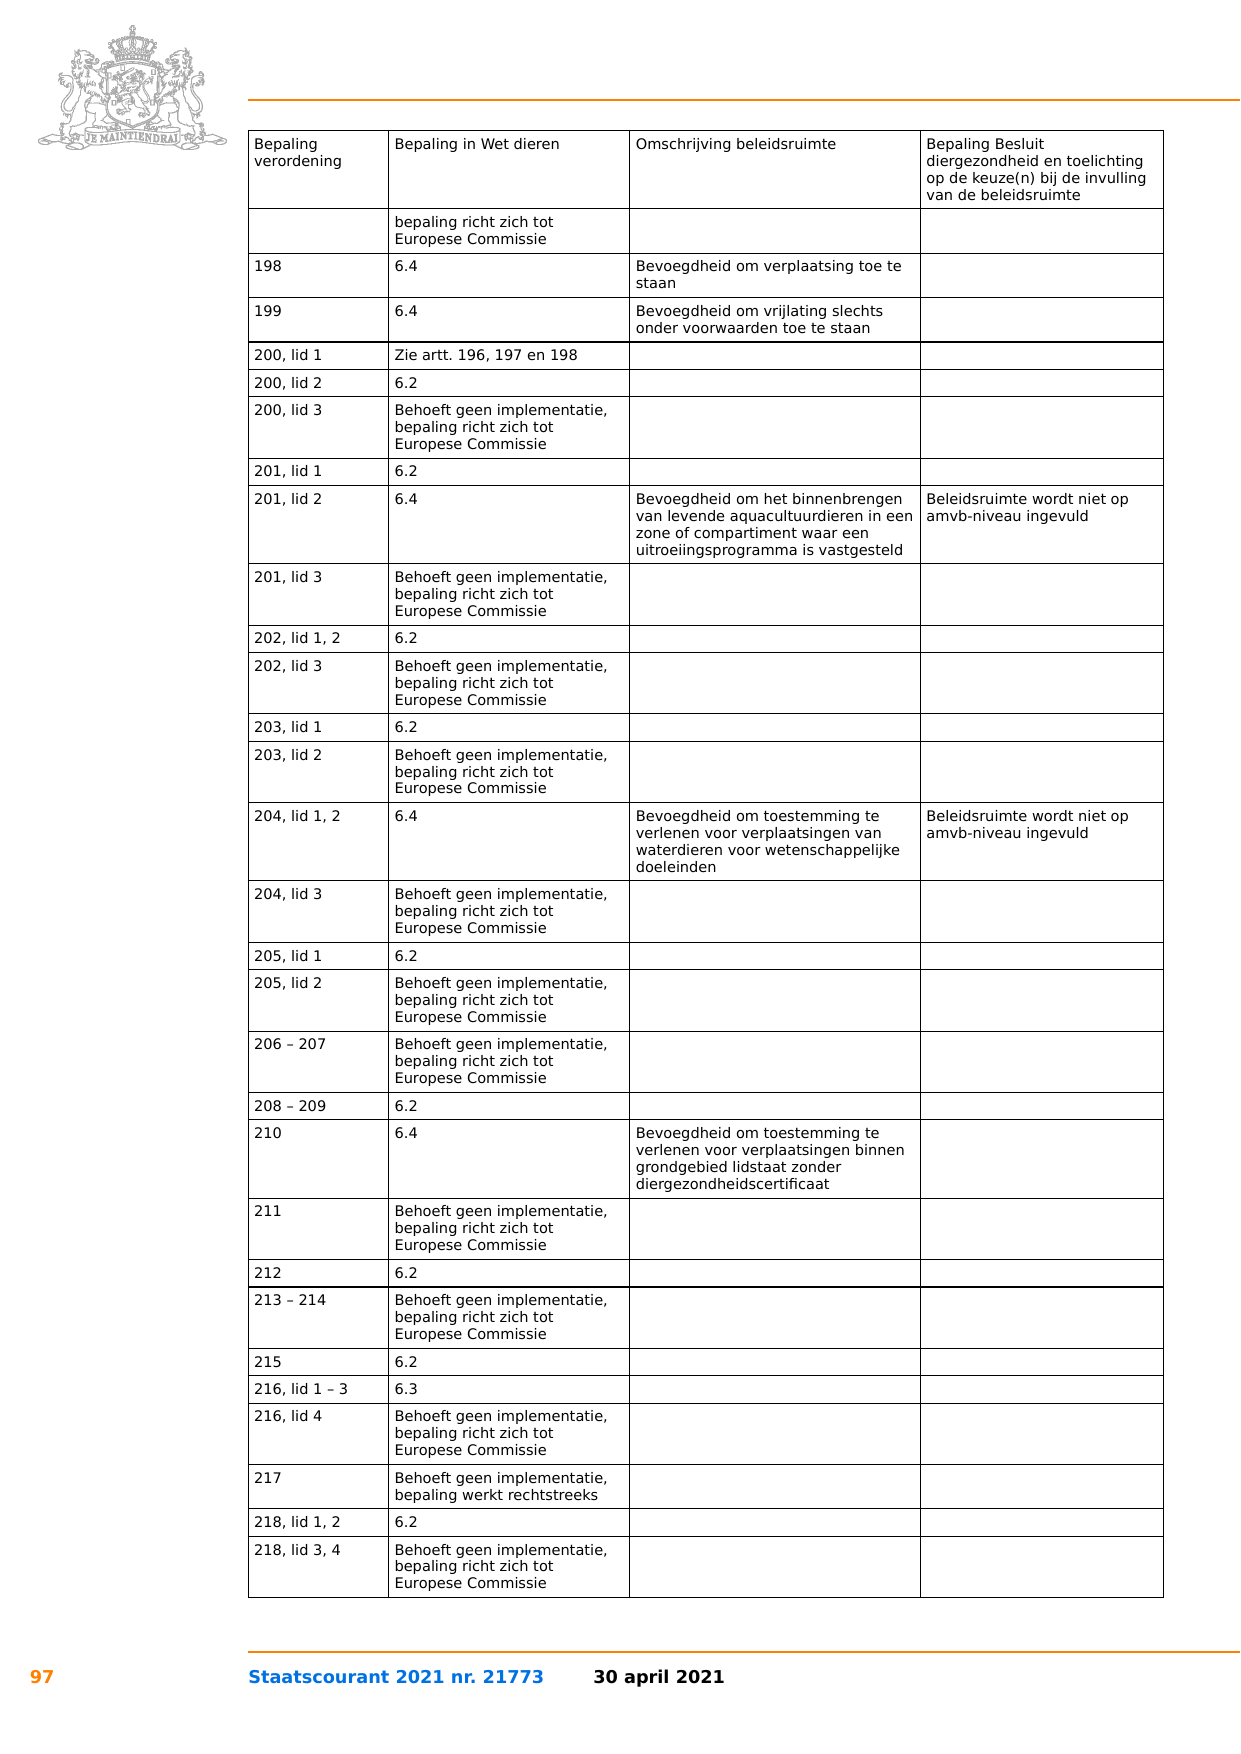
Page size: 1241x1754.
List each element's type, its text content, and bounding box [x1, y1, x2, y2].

table_header Omschrijving beleidsruimte [630, 131, 920, 208]
table_cell [921, 653, 1163, 713]
table_cell [630, 742, 920, 802]
table_cell [630, 209, 920, 253]
table_cell 201, lid 2 [249, 486, 388, 563]
table_cell [630, 626, 920, 652]
table_cell [630, 1465, 920, 1508]
table_cell [630, 1199, 920, 1259]
table_cell 6.2 [389, 626, 629, 652]
table_cell 6.2 [389, 1093, 629, 1119]
table_cell [630, 397, 920, 457]
table_cell 6.2 [389, 943, 629, 969]
table_cell 216, lid 1 – 3 [249, 1376, 388, 1402]
table_cell [921, 1032, 1163, 1092]
table_cell [630, 1260, 920, 1286]
table_cell [630, 1537, 920, 1597]
table_cell Bevoegdheid om het binnenbrengen van levende aquacultuurdieren in een zone of compartiment waar een uitroeiingsprogramma is vastgesteld [630, 486, 920, 563]
table_cell [630, 1093, 920, 1119]
table_cell Behoeft geen implementatie, bepaling richt zich tot Europese Commissie [389, 564, 629, 624]
table_cell [921, 209, 1163, 253]
table_cell [630, 1032, 920, 1092]
table_cell 6.2 [389, 459, 629, 485]
table_cell 215 [249, 1349, 388, 1375]
table_cell Behoeft geen implementatie, bepaling richt zich tot Europese Commissie [389, 742, 629, 802]
table_cell [630, 1288, 920, 1348]
table_cell [921, 714, 1163, 741]
table_cell 6.2 [389, 1260, 629, 1286]
table_cell [630, 564, 920, 624]
table_cell 216, lid 4 [249, 1404, 388, 1464]
table_cell [630, 943, 920, 969]
table_cell 6.4 [389, 298, 629, 341]
table_cell 6.3 [389, 1376, 629, 1402]
table_cell [921, 370, 1163, 396]
table_cell [921, 459, 1163, 485]
table_cell Behoeft geen implementatie, bepaling richt zich tot Europese Commissie [389, 1537, 629, 1597]
table_cell 201, lid 3 [249, 564, 388, 624]
table_cell 200, lid 2 [249, 370, 388, 396]
table_cell [921, 970, 1163, 1031]
table_cell 6.4 [389, 803, 629, 880]
table_cell 205, lid 1 [249, 943, 388, 969]
table_cell 213 – 214 [249, 1288, 388, 1348]
table_cell Behoeft geen implementatie, bepaling richt zich tot Europese Commissie [389, 1199, 629, 1259]
table_cell 212 [249, 1260, 388, 1286]
table_cell 218, lid 3, 4 [249, 1537, 388, 1597]
table_cell Beleidsruimte wordt niet op amvb-niveau ingevuld [921, 486, 1163, 563]
table_cell Behoeft geen implementatie, bepaling richt zich tot Europese Commissie [389, 1032, 629, 1092]
table_cell [921, 343, 1163, 369]
table_cell [630, 970, 920, 1031]
table_cell [630, 1404, 920, 1464]
table_cell 6.2 [389, 1509, 629, 1536]
table_cell Bevoegdheid om toestemming te verlenen voor verplaatsingen van waterdieren voor wetenschappelijke doeleinden [630, 803, 920, 880]
table_header Bepaling in Wet dieren [389, 131, 629, 208]
table_cell [921, 1404, 1163, 1464]
table_cell 199 [249, 298, 388, 341]
table_cell [630, 653, 920, 713]
table_cell [921, 626, 1163, 652]
table_cell 211 [249, 1199, 388, 1259]
table_cell [630, 343, 920, 369]
table_cell [921, 943, 1163, 969]
table_cell [921, 1288, 1163, 1348]
table_cell 201, lid 1 [249, 459, 388, 485]
table_header Bepaling verordening [249, 131, 388, 208]
table_cell [921, 1260, 1163, 1286]
table_cell 205, lid 2 [249, 970, 388, 1031]
table_cell Behoeft geen implementatie, bepaling richt zich tot Europese Commissie [389, 1404, 629, 1464]
table_cell [921, 1093, 1163, 1119]
table_cell 200, lid 1 [249, 343, 388, 369]
table_cell 200, lid 3 [249, 397, 388, 457]
table_cell 6.2 [389, 714, 629, 741]
table_cell [630, 1349, 920, 1375]
table_cell Behoeft geen implementatie, bepaling werkt rechtstreeks [389, 1465, 629, 1508]
table_cell Behoeft geen implementatie, bepaling richt zich tot Europese Commissie [389, 653, 629, 713]
table_cell Bevoegdheid om toestemming te verlenen voor verplaatsingen binnen grondgebied lidstaat zonder diergezondheidscertificaat [630, 1120, 920, 1198]
table_cell [921, 1537, 1163, 1597]
table_cell [921, 1199, 1163, 1259]
table_cell Bevoegdheid om vrijlating slechts onder voorwaarden toe te staan [630, 298, 920, 341]
picture [38, 25, 227, 150]
table_cell [921, 1465, 1163, 1508]
table_cell [921, 564, 1163, 624]
table_cell [630, 714, 920, 741]
table_cell Behoeft geen implementatie, bepaling richt zich tot Europese Commissie [389, 397, 629, 457]
table_cell [921, 742, 1163, 802]
table_cell [630, 1509, 920, 1536]
table_cell bepaling richt zich tot Europese Commissie [389, 209, 629, 253]
table_cell 203, lid 1 [249, 714, 388, 741]
table_cell Zie artt. 196, 197 en 198 [389, 343, 629, 369]
table_cell Behoeft geen implementatie, bepaling richt zich tot Europese Commissie [389, 881, 629, 942]
table_cell 218, lid 1, 2 [249, 1509, 388, 1536]
table_cell [630, 881, 920, 942]
table_cell 217 [249, 1465, 388, 1508]
table_cell [921, 397, 1163, 457]
table_cell [921, 1376, 1163, 1402]
table_cell 208 – 209 [249, 1093, 388, 1119]
table_cell 210 [249, 1120, 388, 1198]
table_cell [921, 1349, 1163, 1375]
table_cell 202, lid 1, 2 [249, 626, 388, 652]
table_cell Bevoegdheid om verplaatsing toe te staan [630, 254, 920, 297]
table_cell 6.4 [389, 1120, 629, 1198]
table_cell Behoeft geen implementatie, bepaling richt zich tot Europese Commissie [389, 1288, 629, 1348]
table_cell 204, lid 3 [249, 881, 388, 942]
table_header Bepaling Besluit diergezondheid en toelichting op de keuze(n) bij de invulling van de beleidsruimte [921, 131, 1163, 208]
table_cell 198 [249, 254, 388, 297]
table_cell [921, 298, 1163, 341]
table_cell [921, 254, 1163, 297]
table_cell [921, 1509, 1163, 1536]
table_cell 6.2 [389, 1349, 629, 1375]
table_cell [630, 1376, 920, 1402]
table_cell Beleidsruimte wordt niet op amvb-niveau ingevuld [921, 803, 1163, 880]
table_cell [921, 881, 1163, 942]
table_cell 202, lid 3 [249, 653, 388, 713]
table_cell 203, lid 2 [249, 742, 388, 802]
table_cell [630, 459, 920, 485]
table_cell 6.4 [389, 486, 629, 563]
table_cell [630, 370, 920, 396]
table_cell 206 – 207 [249, 1032, 388, 1092]
table_cell 6.4 [389, 254, 629, 297]
table_cell Behoeft geen implementatie, bepaling richt zich tot Europese Commissie [389, 970, 629, 1031]
table_cell 204, lid 1, 2 [249, 803, 388, 880]
table_cell 6.2 [389, 370, 629, 396]
table_cell [921, 1120, 1163, 1198]
table_cell [249, 209, 388, 253]
